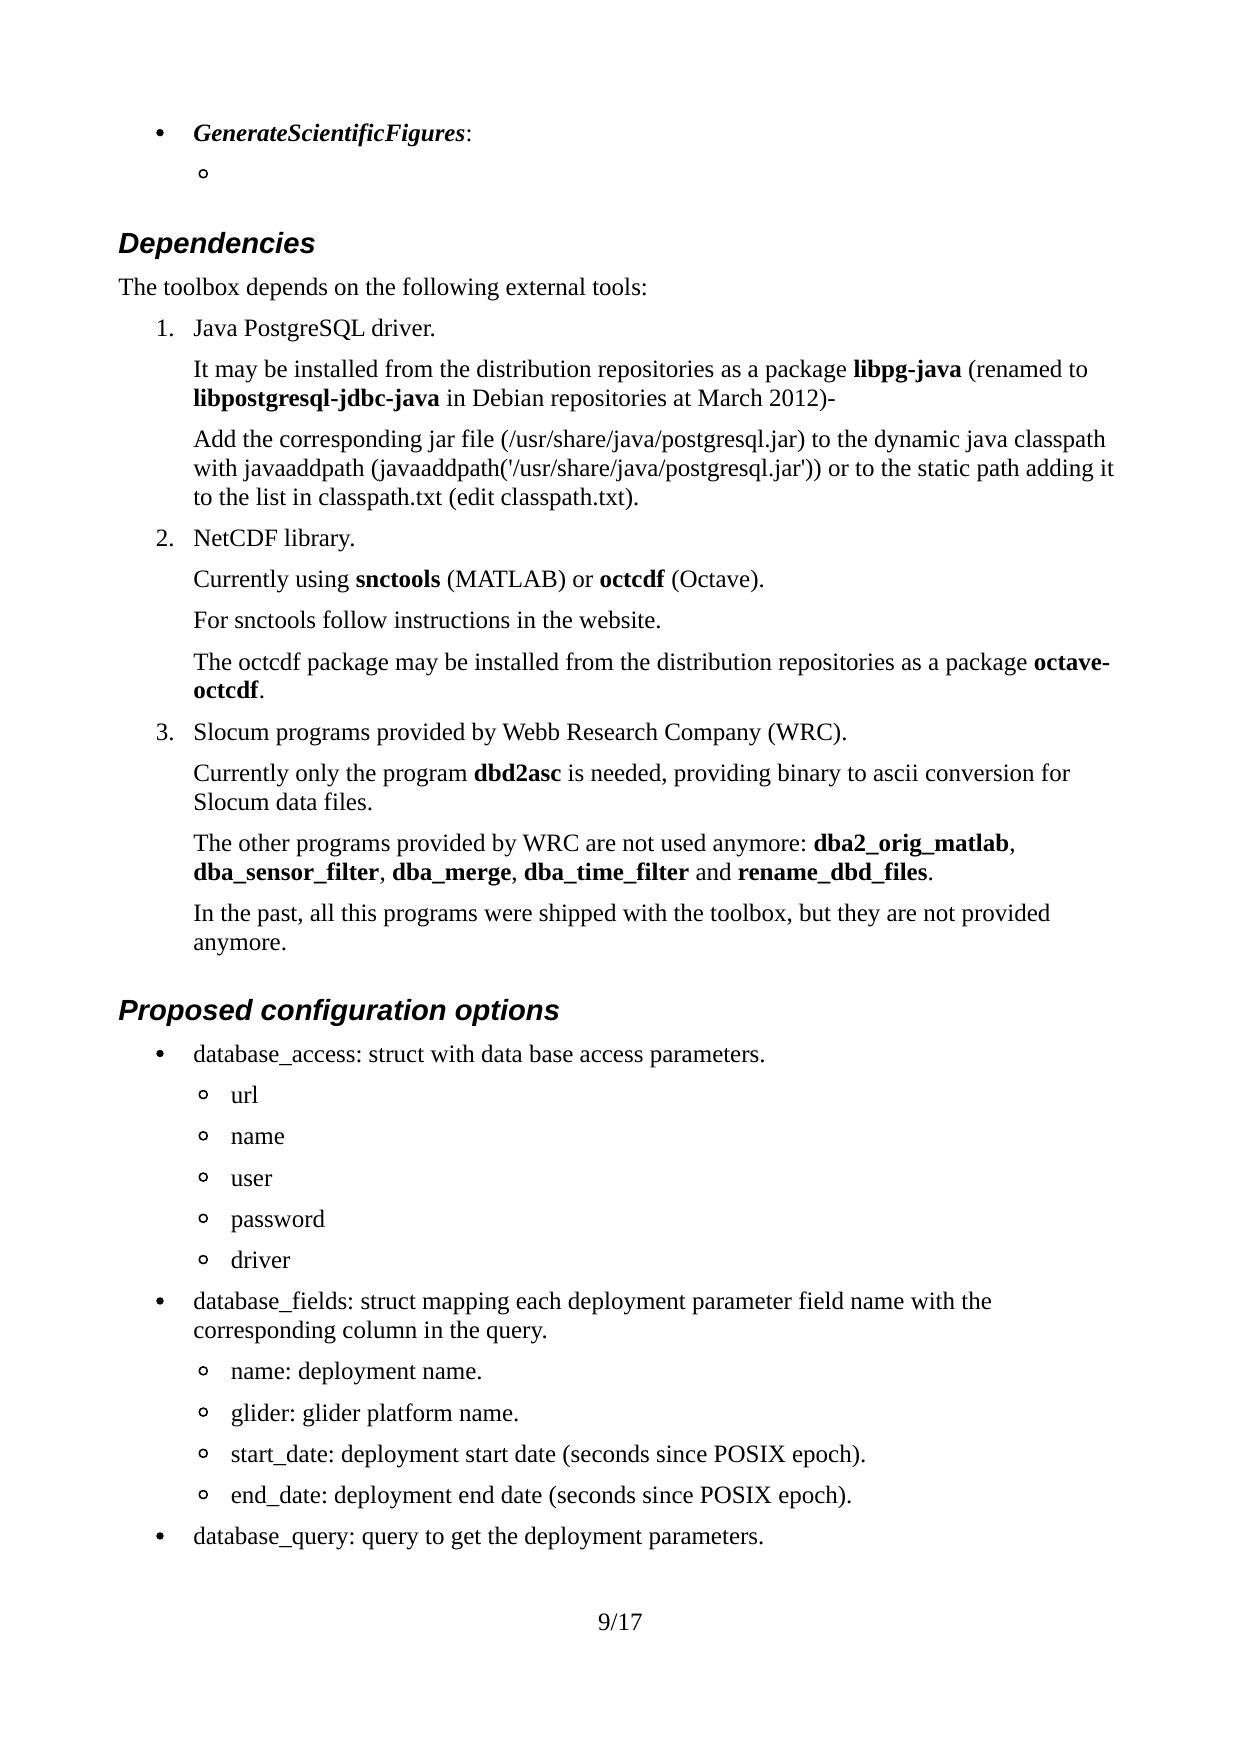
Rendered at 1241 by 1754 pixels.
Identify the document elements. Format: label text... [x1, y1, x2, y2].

subtitle Dependencies [118, 226, 1122, 259]
list end_date: deployment end date (seconds since POSIX epoch). [193, 1480, 1122, 1509]
list Currently only the program dbd2asc is needed, providing binary to ascii conversion for Slocum data files. [156, 758, 1122, 815]
list start_date: deployment start date (seconds since POSIX epoch). [193, 1439, 1122, 1468]
list name: deployment name. [193, 1356, 1122, 1385]
list database_query: query to get the deployment parameters. [156, 1521, 1122, 1550]
list password [193, 1204, 1122, 1233]
list It may be installed from the distribution repositories as a package libpg-java (renamed to libpostgresql-jdbc-java in Debian repositories at March 2012)- [156, 354, 1122, 412]
list driver [193, 1245, 1122, 1274]
list In the past, all this programs were shipped with the toolbox, but they are not provided anymore. [156, 898, 1122, 955]
list database_access: struct with data base access parameters. [156, 1039, 1122, 1068]
list The other programs provided by WRC are not used anymore: dba2_orig_matlab, dba_sensor_filter, dba_merge, dba_time_filter and rename_dbd_files. [156, 828, 1122, 885]
text The toolbox depends on the following external tools: [118, 272, 1122, 300]
list Currently using snctools (MATLAB) or octcdf (Octave). [156, 564, 1122, 593]
subtitle Proposed configuration options [118, 993, 1122, 1026]
list Java PostgreSQL driver. [156, 313, 1122, 342]
list database_fields: struct mapping each deployment parameter field name with the corresponding column in the query. [156, 1286, 1122, 1344]
list The octcdf package may be installed from the distribution repositories as a package octave-octcdf. [156, 647, 1122, 704]
list user [193, 1163, 1122, 1191]
list name [193, 1121, 1122, 1150]
list Slocum programs provided by Webb Research Company (WRC). [156, 717, 1122, 745]
list GenerateScientificFigures: [156, 118, 1122, 147]
list For snctools follow instructions in the website. [156, 605, 1122, 634]
list NetCDF library. [156, 523, 1122, 552]
list Add the corresponding jar file (/usr/share/java/postgresql.jar) to the dynamic java classpath with javaaddpath (javaaddpath('/usr/share/java/postgresql.jar')) or to the static path adding it to the list in classpath.txt (edit classpath.txt). [156, 424, 1122, 510]
list url [193, 1080, 1122, 1109]
list glider: glider platform name. [193, 1398, 1122, 1426]
